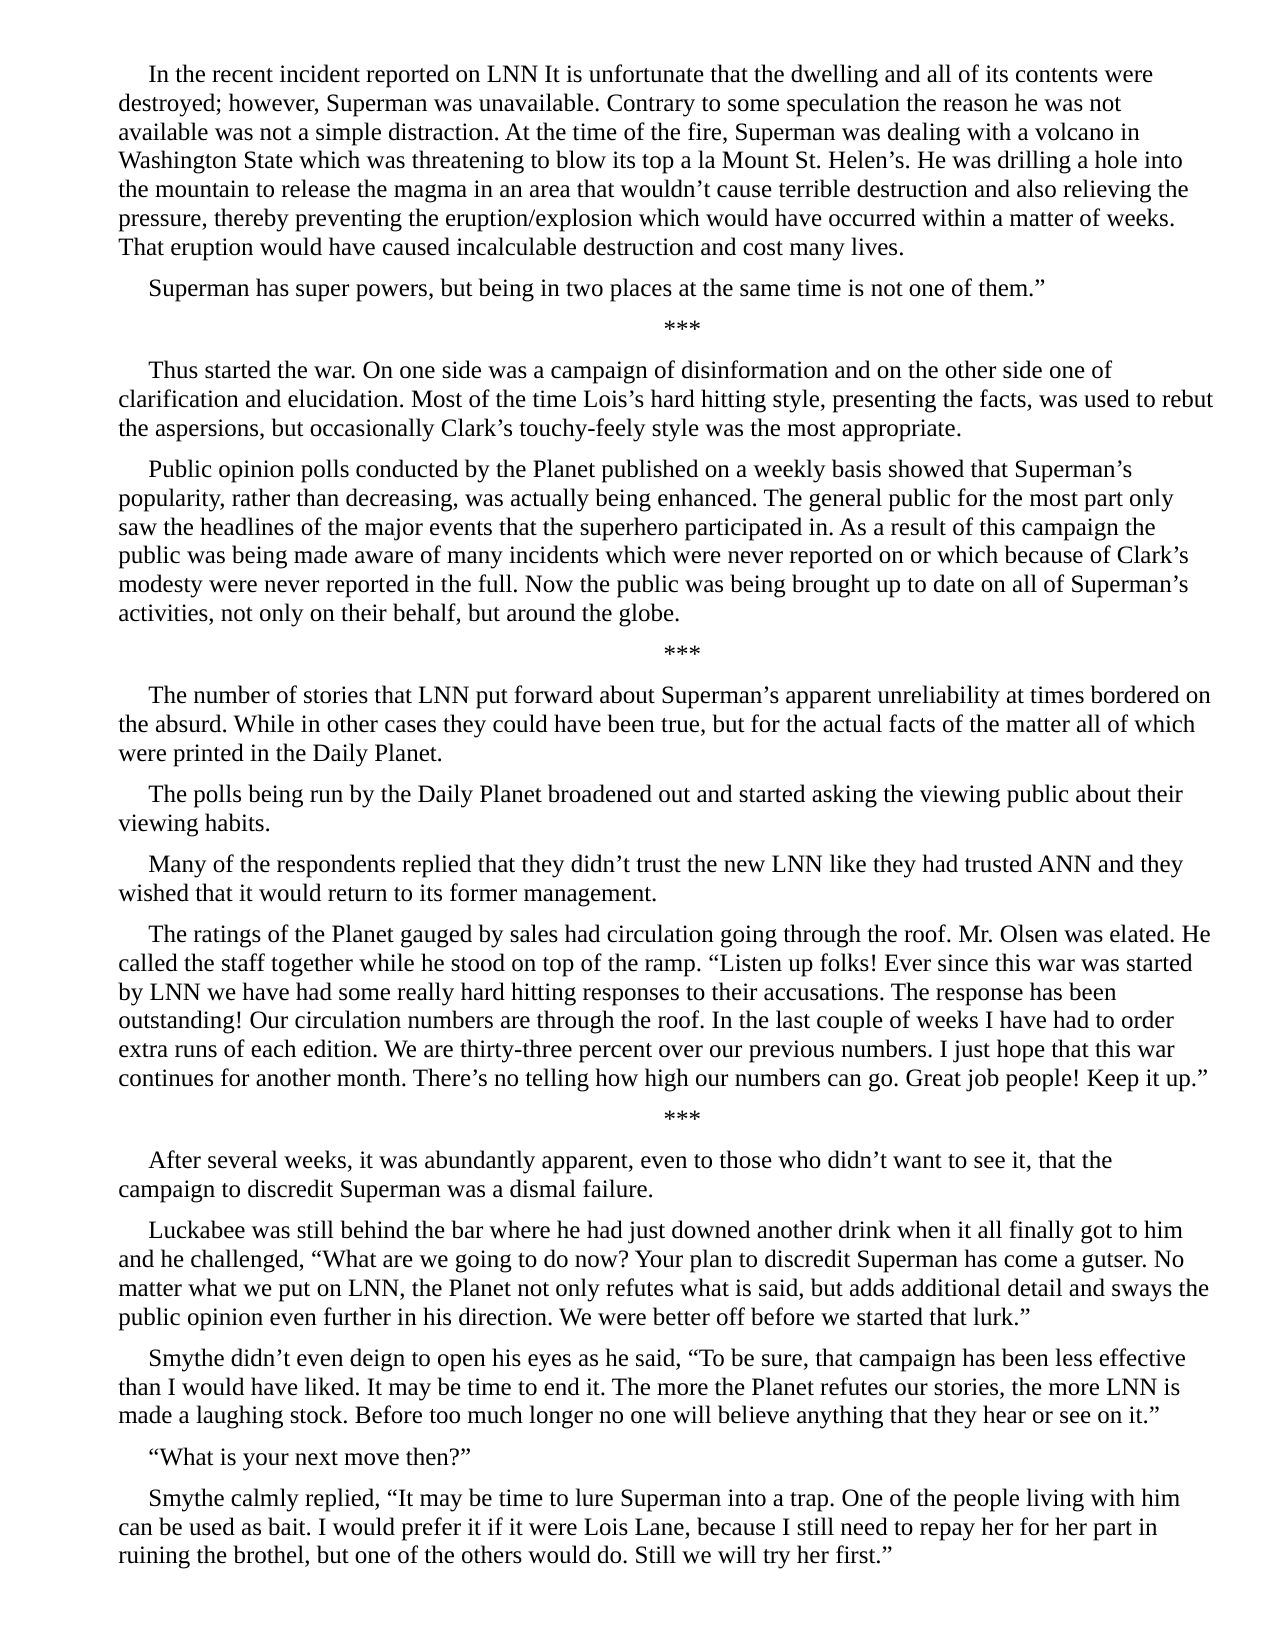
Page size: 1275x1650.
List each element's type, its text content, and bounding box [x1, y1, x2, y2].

text Many of the respondents replied that they didn’t trust the new LNN like they had trusted ANN and they wished that it would return to its former management. [118, 849, 1216, 907]
text *** [118, 639, 1216, 668]
text The number of stories that LNN put forward about Superman’s apparent unreliability at times bordered on the absurd. While in other cases they could have been true, but for the actual facts of the matter all of which were printed in the Daily Planet. [118, 680, 1216, 767]
text In the recent incident reported on LNN It is unfortunate that the dwelling and all of its contents were destroyed; however, Superman was unavailable. Contrary to some speculation the reason he was not available was not a simple distraction. At the time of the fire, Superman was dealing with a volcano in Washington State which was threatening to blow its top a la Mount St. Helen’s. He was drilling a hole into the mountain to release the magma in an area that wouldn’t cause terrible destruction and also relieving the pressure, thereby preventing the eruption/explosion which would have occurred within a matter of weeks. That eruption would have caused incalculable destruction and cost many lives. [118, 59, 1216, 260]
text Smythe didn’t even deign to open his eyes as he said, “To be sure, that campaign has been less effective than I would have liked. It may be time to end it. The more the Planet refutes our stories, the more LNN is made a laughing stock. Before too much longer no one will believe anything that they hear or see on it.” [118, 1343, 1216, 1429]
text The polls being run by the Daily Planet broadened out and started asking the viewing public about their viewing habits. [118, 779, 1216, 837]
text Public opinion polls conducted by the Planet published on a weekly basis showed that Superman’s popularity, rather than decreasing, was actually being enhanced. The general public for the most part only saw the headlines of the major events that the superhero participated in. As a result of this campaign the public was being made aware of many incidents which were never reported on or which because of Clark’s modesty were never reported in the full. Now the public was being brought up to date on all of Superman’s activities, not only on their behalf, but around the globe. [118, 454, 1216, 627]
text Superman has super powers, but being in two places at the same time is not one of them.” [118, 273, 1216, 302]
text After several weeks, it was abundantly apparent, even to those who didn’t want to see it, that the campaign to discredit Superman was a dismal failure. [118, 1145, 1216, 1203]
text “What is your next move then?” [118, 1442, 1216, 1470]
text The ratings of the Planet gauged by sales had circulation going through the roof. Mr. Olsen was elated. He called the staff together while he stood on top of the ramp. “Listen up folks! Ever since this war was started by LNN we have had some really hard hitting responses to their accusations. The response has been outstanding! Our circulation numbers are through the roof. In the last couple of weeks I have had to order extra runs of each edition. We are thirty-three percent over our previous numbers. I just hope that this war continues for another month. There’s no telling how high our numbers can go. Great job people! Keep it up.” [118, 919, 1216, 1092]
text Thus started the war. On one side was a campaign of disinformation and on the other side one of clarification and elucidation. Most of the time Lois’s hard hitting style, presenting the facts, was used to rebut the aspersions, but occasionally Clark’s touchy-feely style was the most appropriate. [118, 355, 1216, 442]
text *** [118, 314, 1216, 343]
text Luckabee was still behind the bar where he had just downed another drink when it all finally got to him and he challenged, “What are we going to do now? Your plan to discredit Superman has come a gutser. No matter what we put on LNN, the Planet not only refutes what is said, but adds additional detail and sways the public opinion even further in his direction. We were better off before we started that lurk.” [118, 1215, 1216, 1330]
text *** [118, 1104, 1216, 1133]
text Smythe calmly replied, “It may be time to lure Superman into a trap. One of the people living with him can be used as bait. I would prefer it if it were Lois Lane, because I still need to repay her for her part in ruining the brothel, but one of the others would do. Still we will try her first.” [118, 1483, 1216, 1569]
